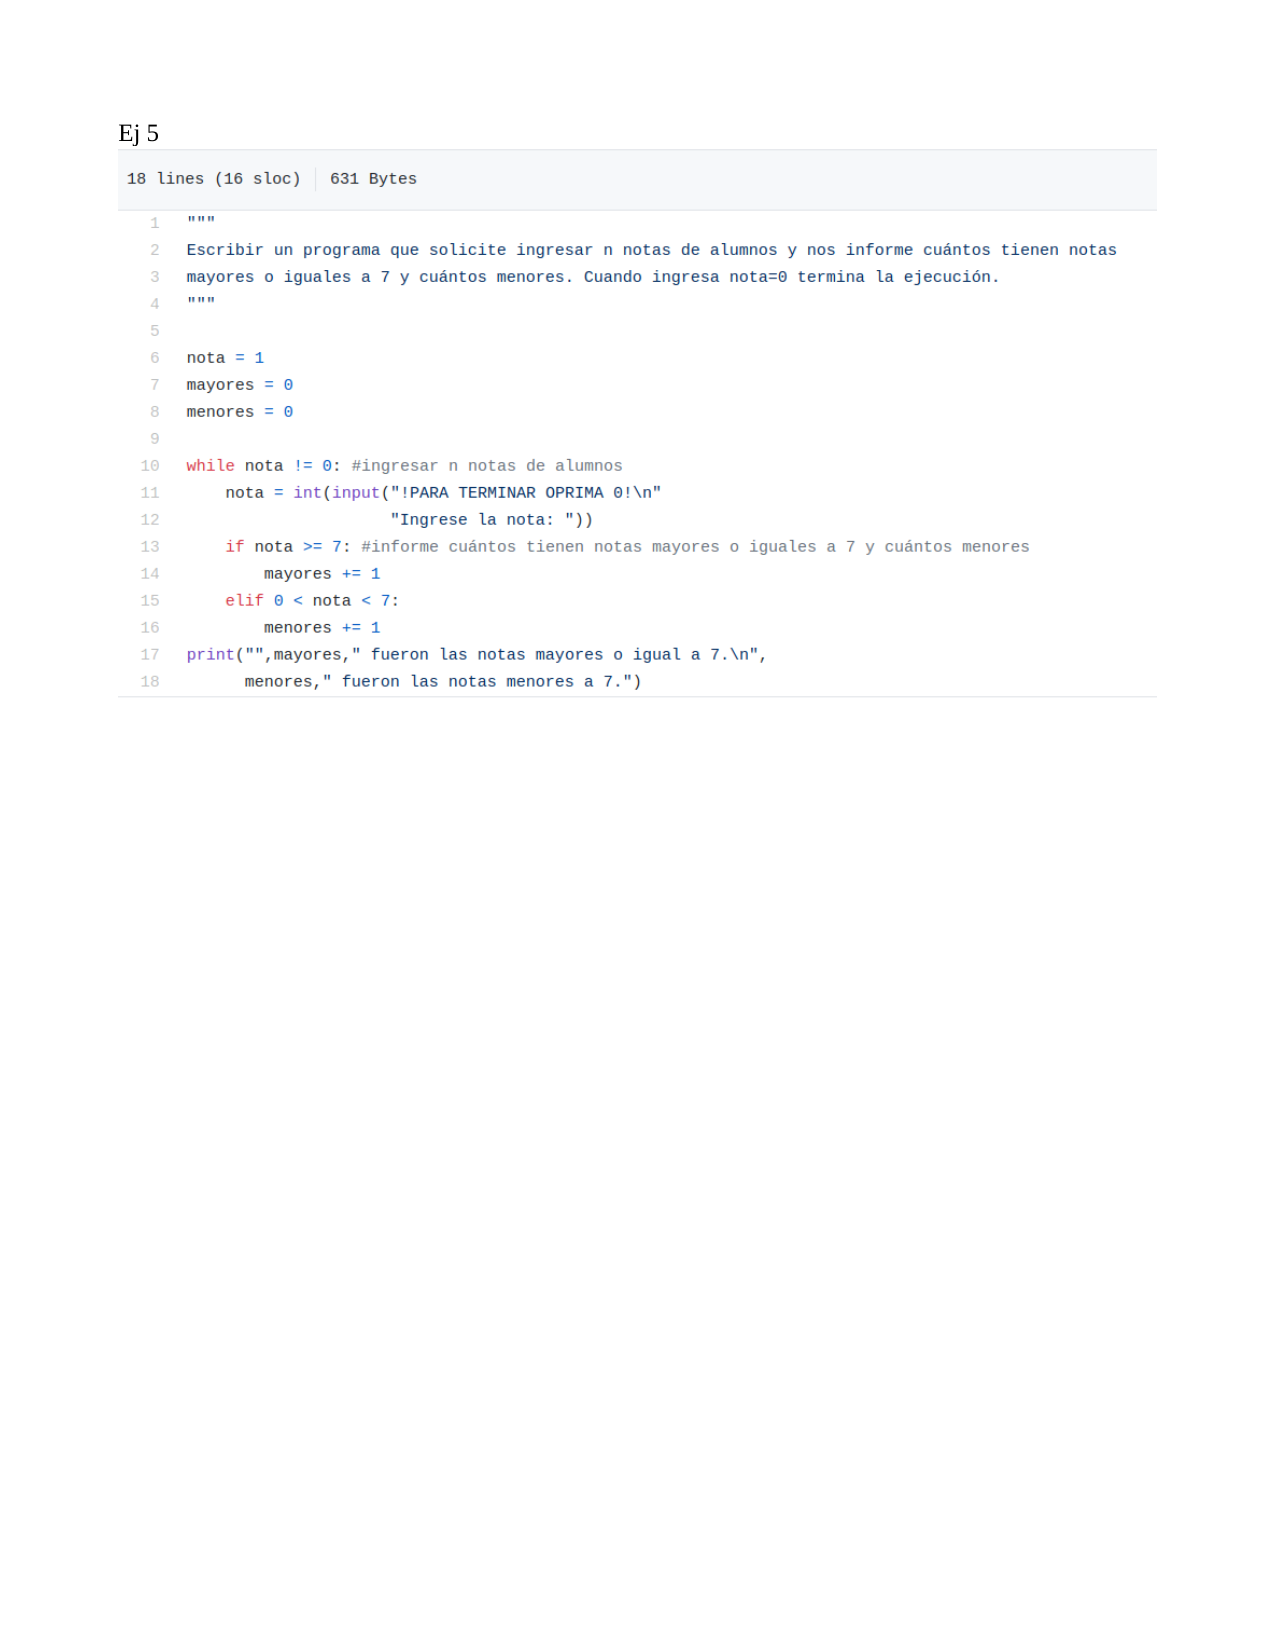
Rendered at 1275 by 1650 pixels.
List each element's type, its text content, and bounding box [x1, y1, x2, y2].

text Ej 5 [118, 118, 1157, 146]
picture [118, 146, 1157, 706]
